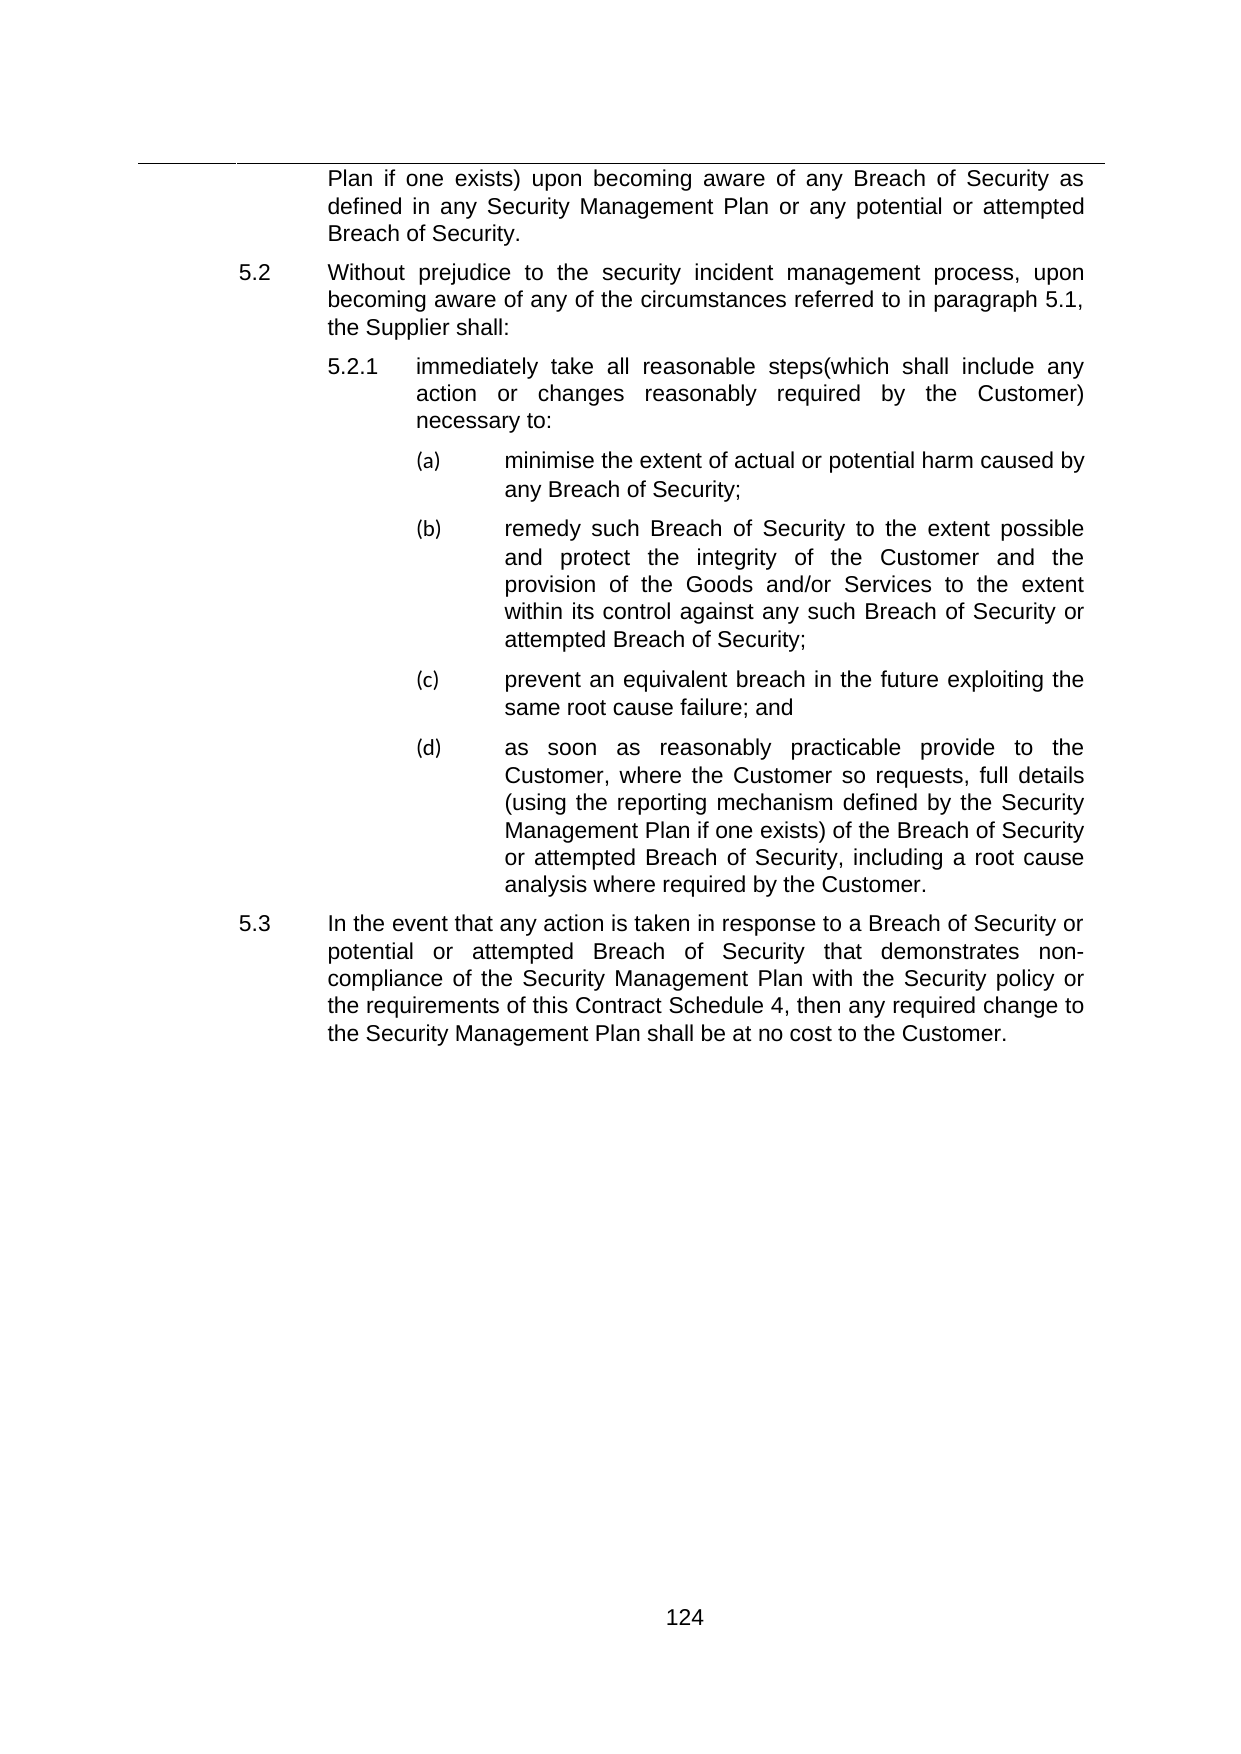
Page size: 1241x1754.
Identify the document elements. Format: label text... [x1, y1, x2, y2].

list [239, 150, 1085, 163]
text 0. [160, 1098, 1090, 1124]
list as soon as reasonably practicable provide to the Customer, where the Customer so requests, full details (using the reporting mechanism defined by the Security Management Plan if one exists) of the Breach of Security or attempted Breach of Security, including a root cause analysis where required by the Customer. [416, 733, 1085, 898]
list Plan if one exists) upon becoming aware of any Breach of Security as defined in any Security Management Plan or any potential or attempted Breach of Security. [239, 164, 1085, 246]
list In the event that any action is taken in response to a Breach of Security or potential or attempted Breach of Security that demonstrates non-compliance of the Security Management Plan with the Security policy or the requirements of this Contract Schedule 4, then any required change to the Security Management Plan shall be at no cost to the Customer. [239, 910, 1085, 1046]
list minimise the extent of actual or potential harm caused by any Breach of Security; [416, 446, 1085, 502]
list prevent an equivalent breach in the future exploiting the same root cause failure; and [416, 665, 1085, 720]
text 0. [160, 1126, 1090, 1153]
list immediately take all reasonable steps(which shall include any action or changes reasonably required by the Customer) necessary to: [327, 353, 1085, 434]
list Without prejudice to the security incident management process, upon becoming aware of any of the circumstances referred to in paragraph 5.1, the Supplier shall: [239, 259, 1085, 340]
list remedy such Breach of Security to the extent possible and protect the integrity of the Customer and the provision of the Goods and/or Services to the extent within its control against any such Breach of Security or attempted Breach of Security; [416, 514, 1085, 652]
